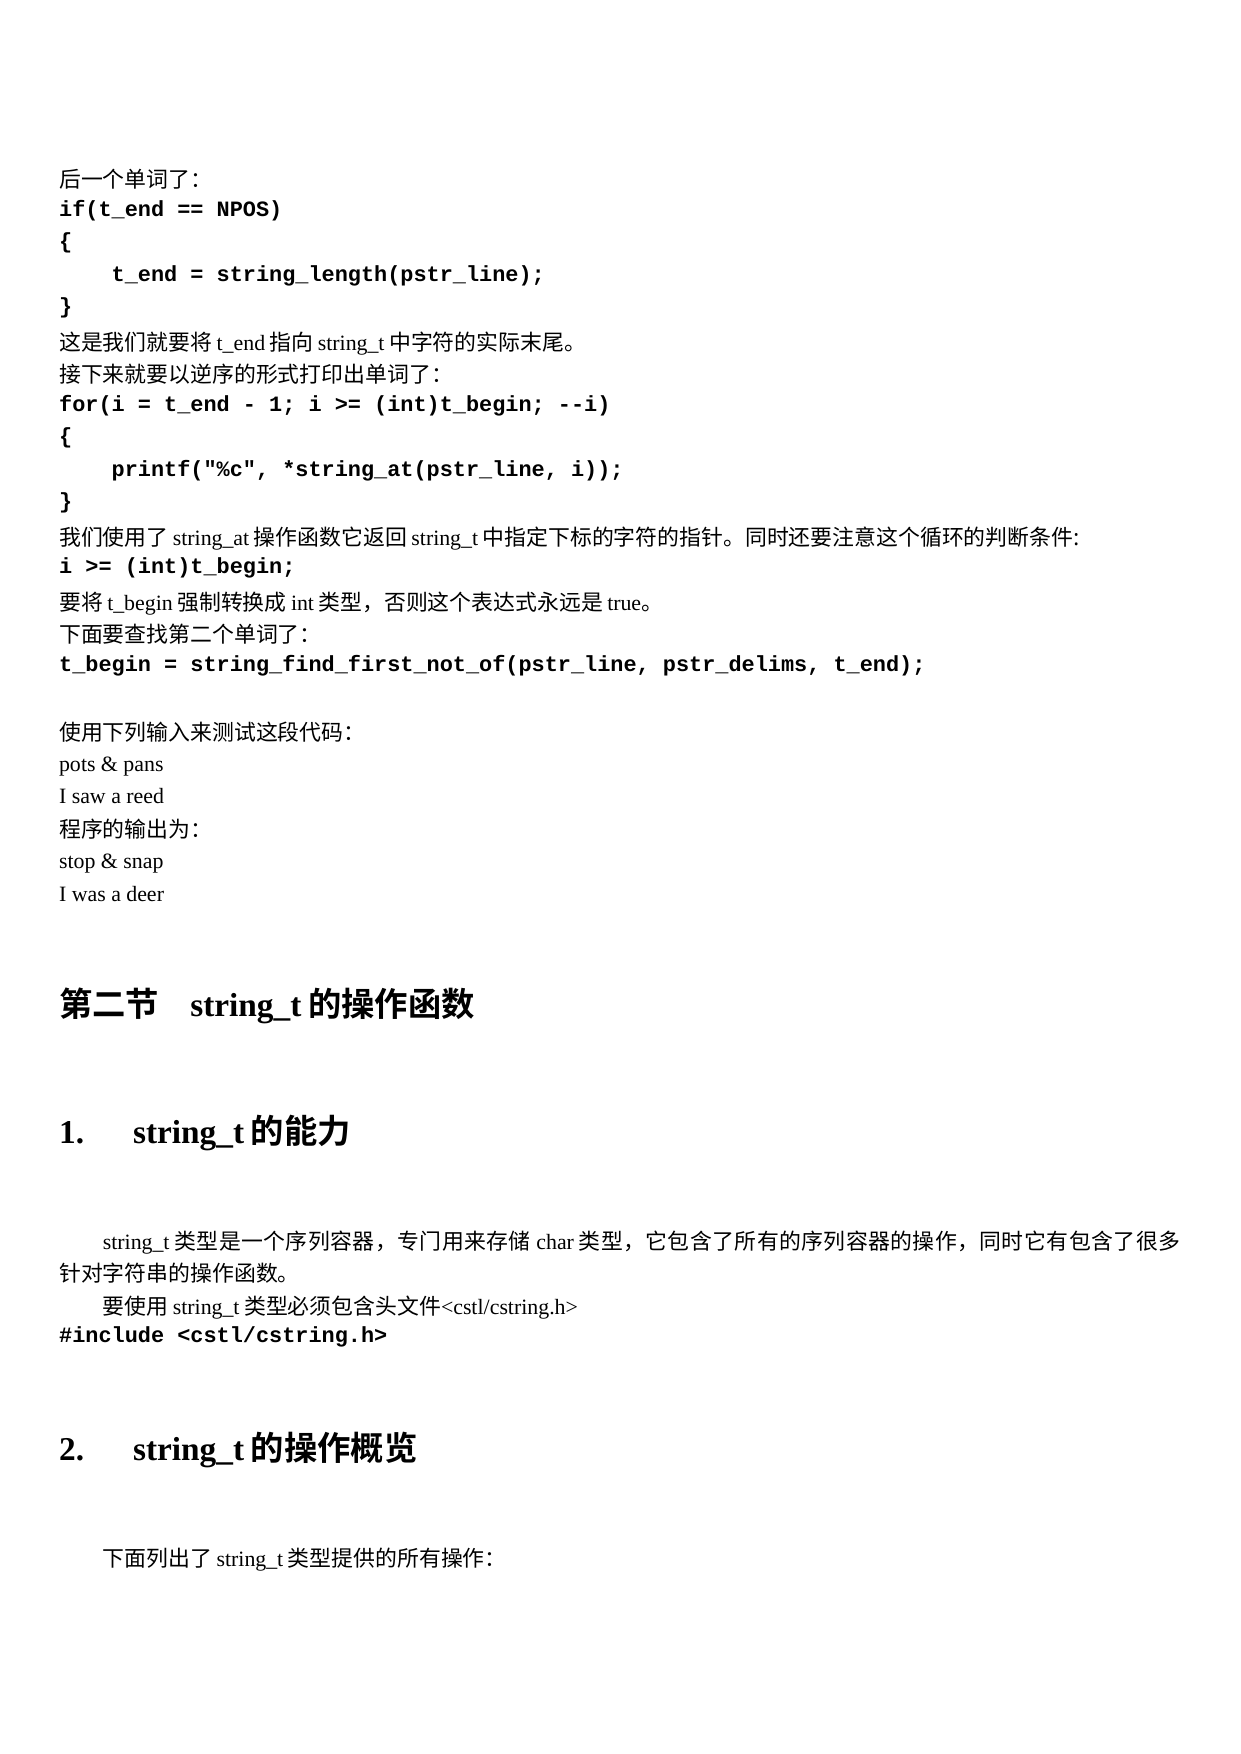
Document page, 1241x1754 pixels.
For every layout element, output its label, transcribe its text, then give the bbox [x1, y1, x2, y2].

text t_end = string_length(pstr_line); [59, 259, 1181, 292]
text printf("%c", *string_at(pstr_line, i)); [59, 454, 1181, 487]
subtitle string_t的能力 [59, 1096, 1181, 1161]
text t_begin = string_find_first_not_of(pstr_line, pstr_delims, t_end); [59, 649, 1181, 682]
text string_t类型是一个序列容器，专门用来存储char类型，它包含了所有的序列容器的操作，同时它有包含了很多针对字符串的操作函数。 [59, 1223, 1181, 1288]
subtitle string_t的操作函数 [59, 969, 1181, 1034]
text 后一个单词了： [59, 162, 1181, 194]
text { [59, 227, 1181, 259]
text 要使用string_t类型必须包含头文件<cstl/cstring.h> [59, 1288, 1181, 1321]
text stop & snap [59, 844, 1181, 877]
text 使用下列输入来测试这段代码： [59, 714, 1181, 747]
text pots & pans [59, 747, 1181, 779]
text { [59, 422, 1181, 454]
text if(t_end == NPOS) [59, 194, 1181, 227]
text 程序的输出为： [59, 812, 1181, 844]
text i >= (int)t_begin; [59, 552, 1181, 584]
text 我们使用了string_at操作函数它返回string_t中指定下标的字符的指针。同时还要注意这个循环的判断条件: [59, 519, 1181, 552]
text 这是我们就要将t_end指向string_t中字符的实际末尾。 [59, 324, 1181, 357]
text 下面列出了string_t类型提供的所有操作： [59, 1540, 1181, 1573]
text } [59, 487, 1181, 519]
text I was a deer [59, 877, 1181, 909]
text I saw a reed [59, 779, 1181, 812]
text for(i = t_end - 1; i >= (int)t_begin; --i) [59, 389, 1181, 422]
subtitle string_t的操作概览 [59, 1413, 1181, 1478]
text #include <cstl/cstring.h> [59, 1321, 1181, 1353]
text } [59, 292, 1181, 324]
text 接下来就要以逆序的形式打印出单词了： [59, 357, 1181, 389]
text 下面要查找第二个单词了： [59, 617, 1181, 649]
text 要将t_begin强制转换成int类型，否则这个表达式永远是true。 [59, 584, 1181, 617]
